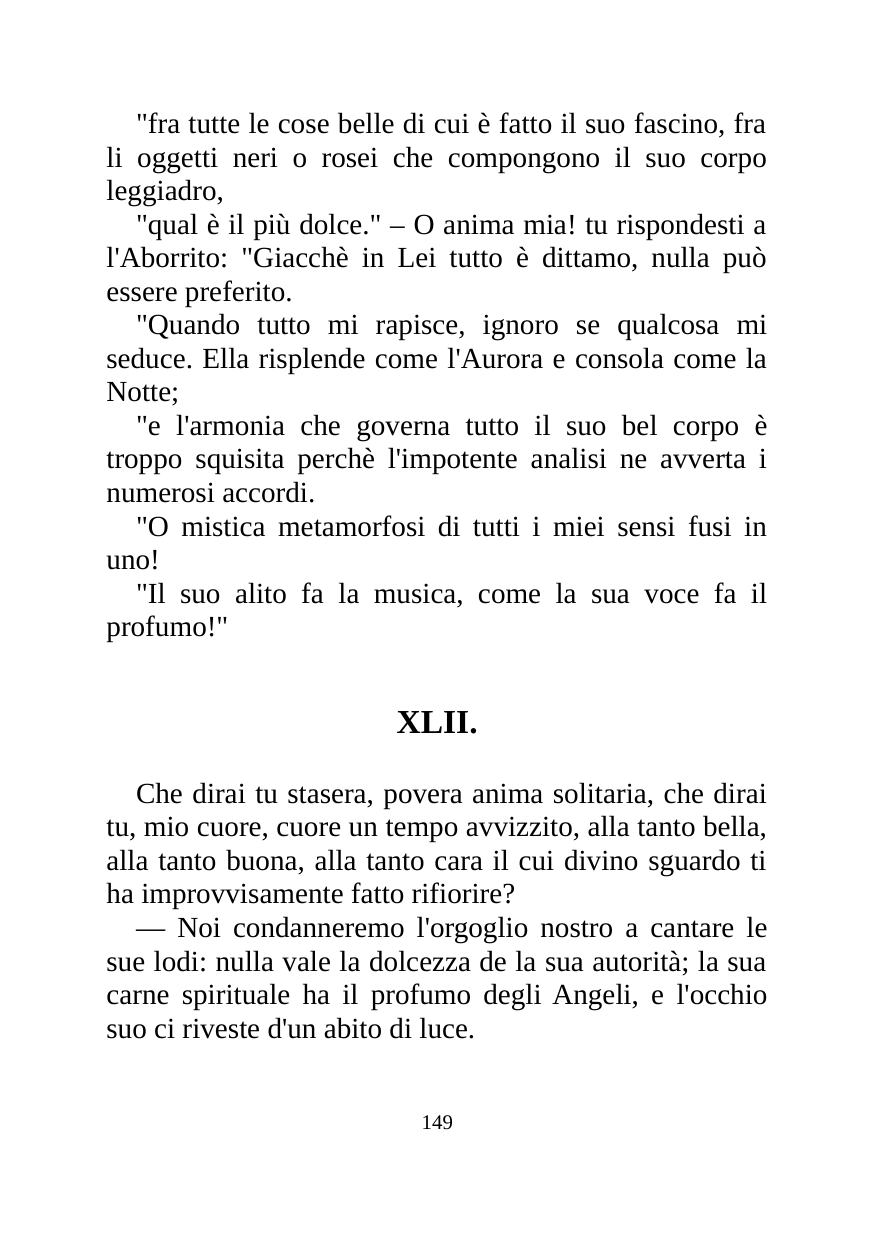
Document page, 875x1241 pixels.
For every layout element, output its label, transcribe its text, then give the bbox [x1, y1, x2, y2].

text Che dirai tu stasera, povera anima solitaria, che dirai tu, mio cuore, cuore un tempo avvizzito, alla tanto bella, alla tanto buona, alla tanto cara il cui divino sguardo ti ha improvvisamente fatto rifiorire? [106, 776, 768, 910]
text "fra tutte le cose belle di cui è fatto il suo fascino, fra li oggetti neri o rosei che compongono il suo corpo leggiadro, [106, 106, 768, 207]
text "qual è il più dolce." – O anima mia! tu rispondesti a l'Aborrito: "Giacchè in Lei tutto è dittamo, nulla può essere preferito. [106, 207, 768, 307]
text "e l'armonia che governa tutto il suo bel corpo è troppo squisita perchè l'impotente analisi ne avverta i numerosi accordi. [106, 408, 768, 509]
subtitle XLII. [106, 702, 768, 741]
text "O mistica metamorfosi di tutti i miei sensi fusi in uno! [106, 509, 768, 576]
text — Noi condanneremo l'orgoglio nostro a cantare le sue lodi: nulla vale la dolcezza de la sua autorità; la sua carne spirituale ha il profumo degli Angeli, e l'occhio suo ci riveste d'un abito di luce. [106, 910, 768, 1044]
text "Quando tutto mi rapisce, ignoro se qualcosa mi seduce. Ella risplende come l'Aurora e consola come la Notte; [106, 307, 768, 408]
text "Il suo alito fa la musica, come la sua voce fa il profumo!" [106, 576, 768, 643]
